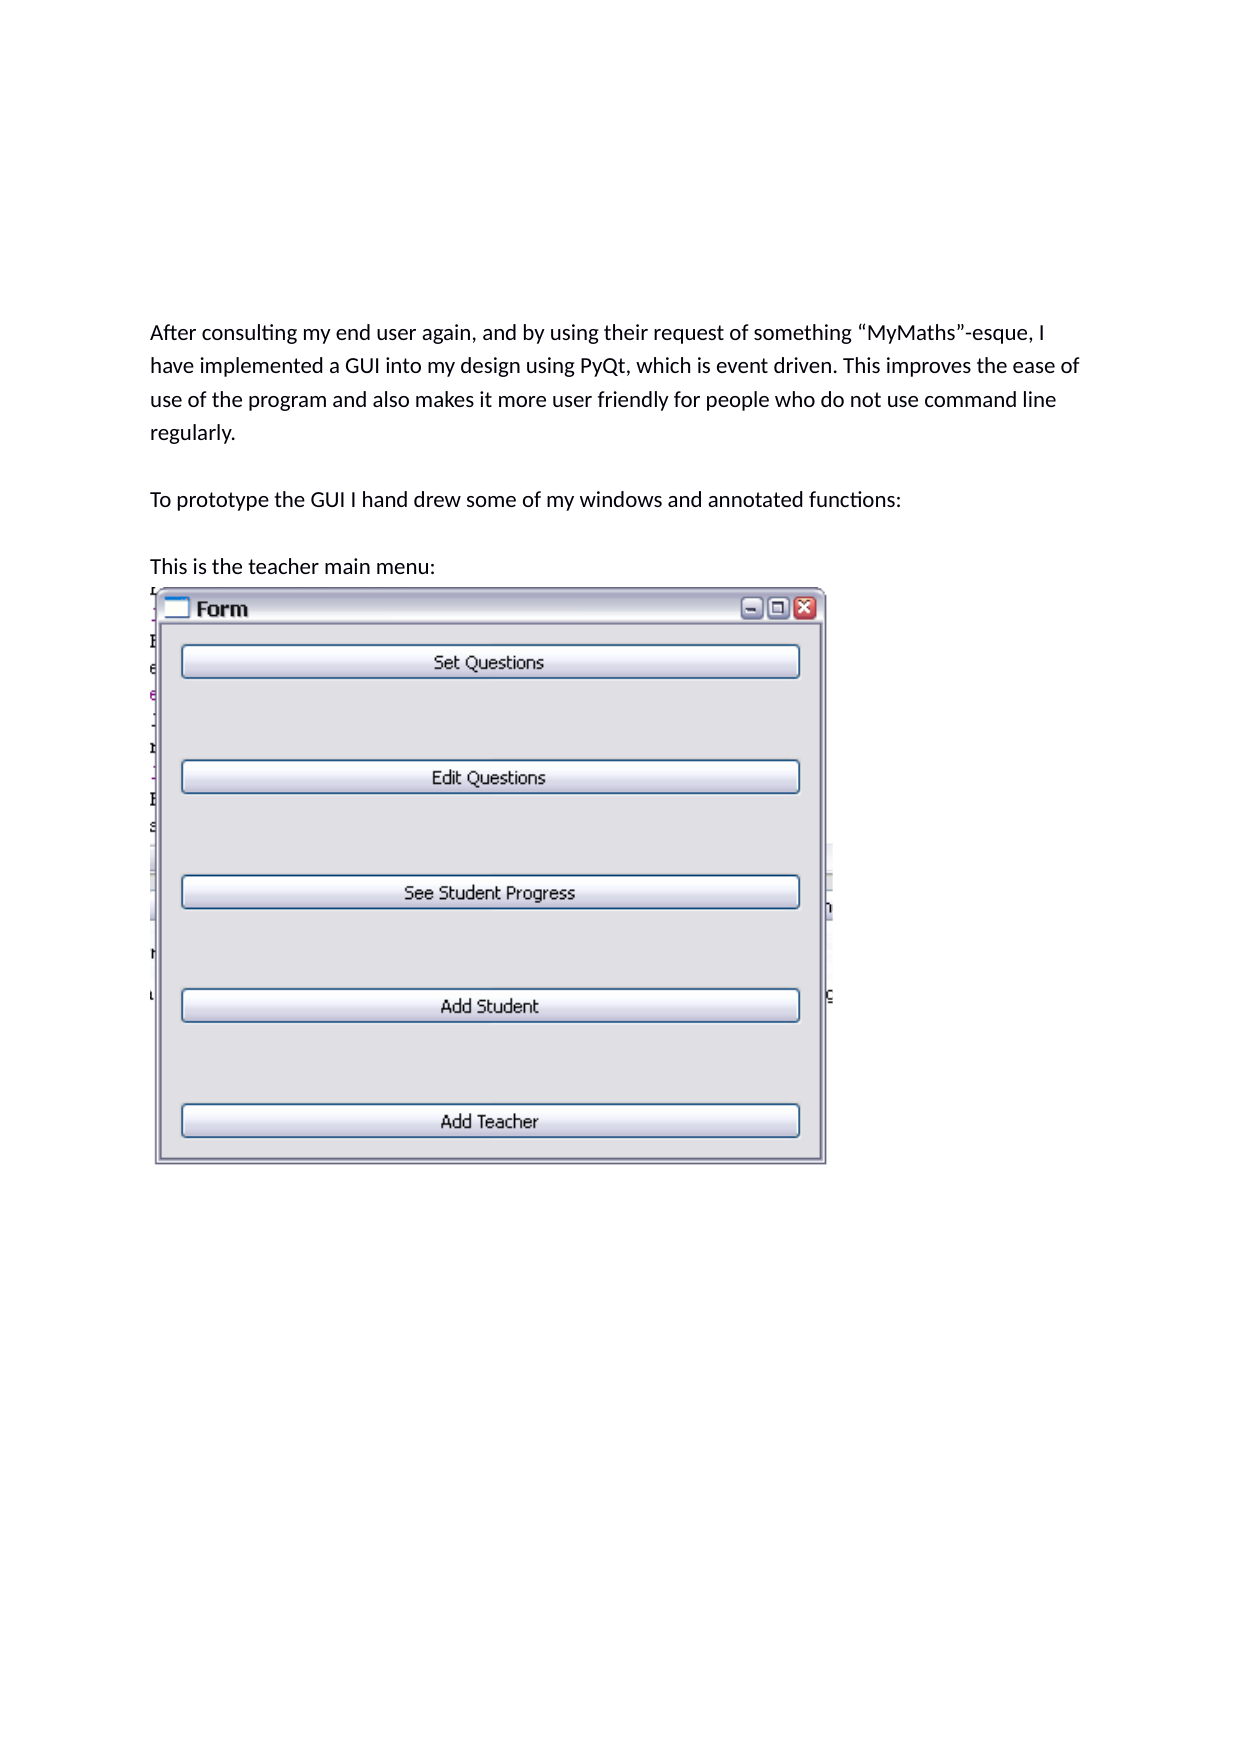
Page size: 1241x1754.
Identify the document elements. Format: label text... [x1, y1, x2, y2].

text After consulting my end user again, and by using their request of something “MyMaths”-esque, I have implemented a GUI into my design using PyQt, which is event driven. This improves the ease of use of the program and also makes it more user friendly for people who do not use command line regularly. [150, 318, 1090, 446]
text This is the teacher main menu: [150, 552, 1090, 581]
text To prototype the GUI I hand drew some of my windows and annotated functions: [150, 485, 1090, 513]
picture [150, 587, 833, 1169]
